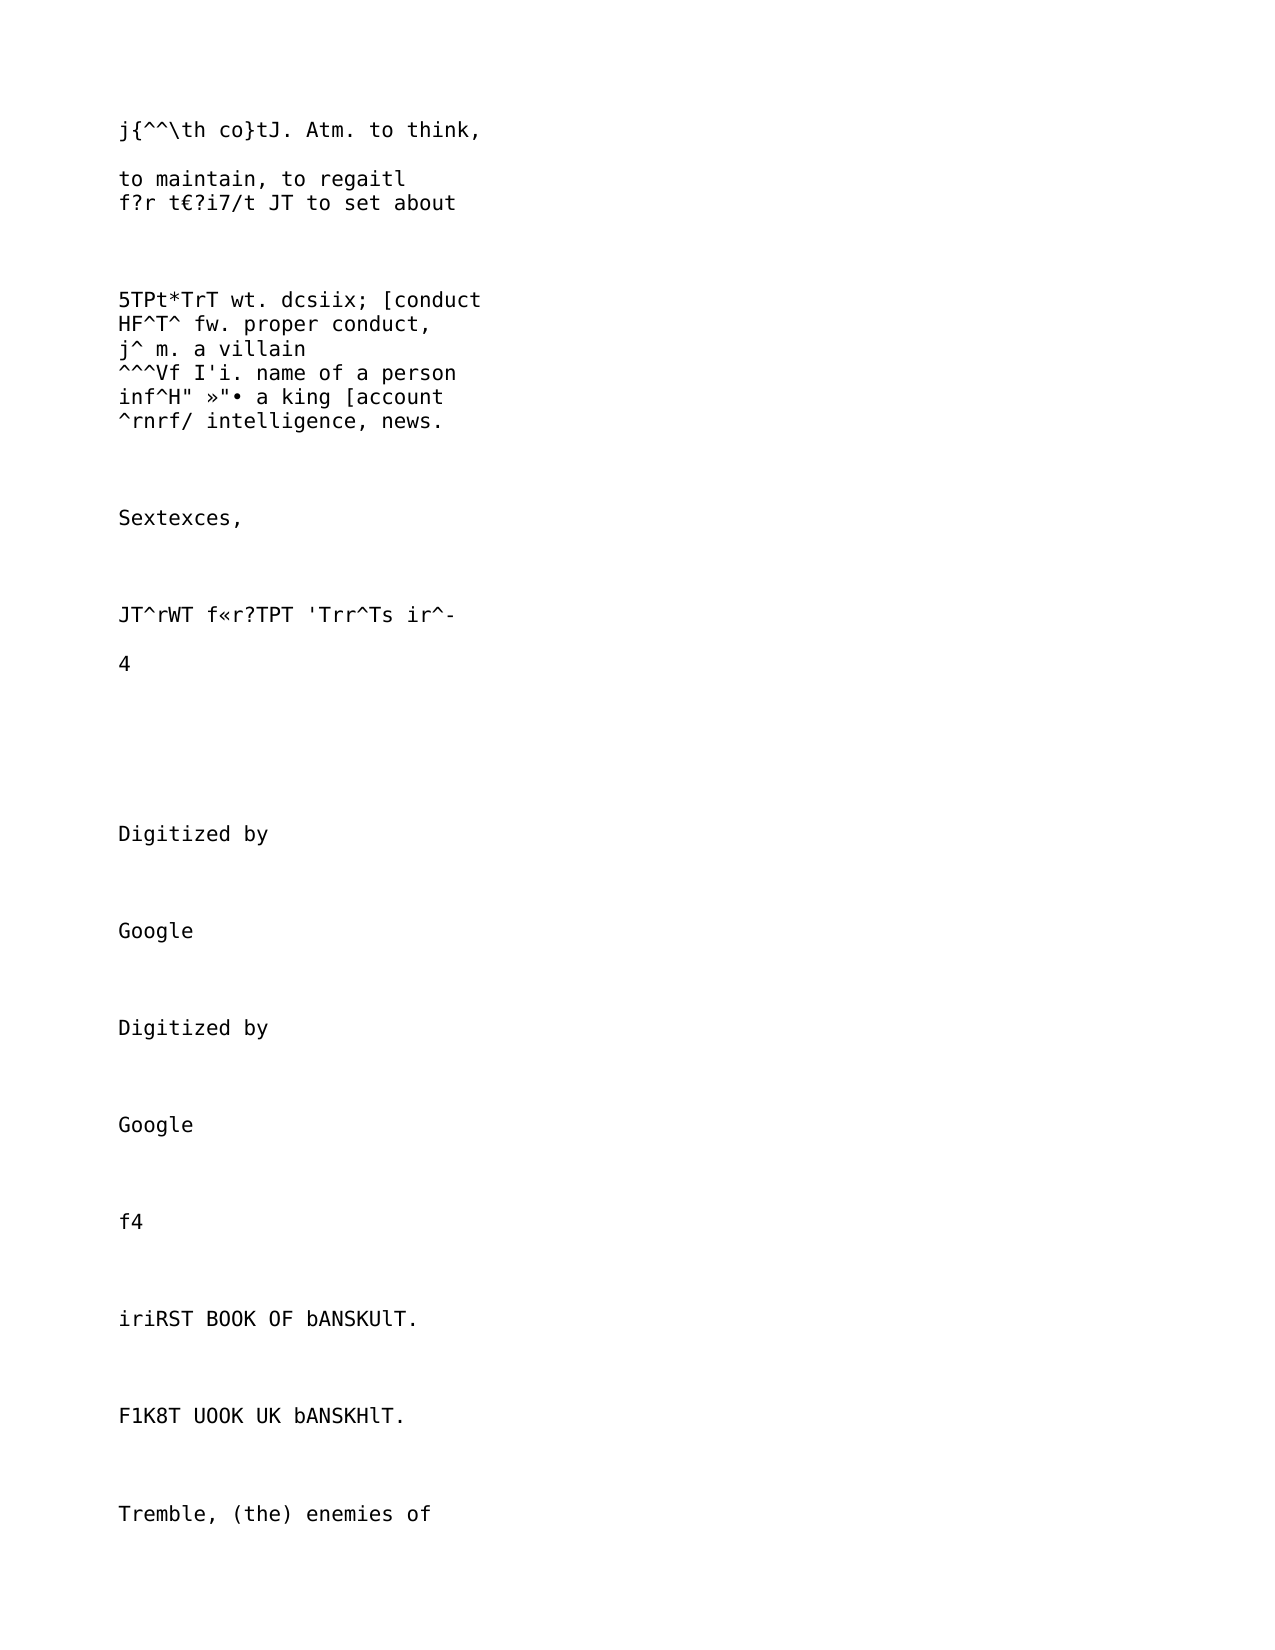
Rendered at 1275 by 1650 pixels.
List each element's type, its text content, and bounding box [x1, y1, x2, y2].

text Google [118, 1113, 1157, 1137]
text j^ m. a villain [118, 337, 1157, 361]
text inf^H" »"• a king [account [118, 385, 1157, 409]
text Digitized by [118, 822, 1157, 846]
text 5TPt*TrT wt. dcsiix; [conduct [118, 288, 1157, 312]
text ^rnrf/ intelligence, news. [118, 409, 1157, 434]
text Google [118, 919, 1157, 943]
text f4 [118, 1210, 1157, 1234]
text j{^^\th co}tJ. Atm. to think, [118, 118, 1157, 142]
text to maintain, to regaitl [118, 167, 1157, 191]
text iriRST BOOK OF bANSKUlT. [118, 1307, 1157, 1332]
text Digitized by [118, 1016, 1157, 1040]
text JT^rWT f«r?TPT 'Trr^Ts ir^- [118, 603, 1157, 628]
text f?r t€?i7/t JT to set about [118, 191, 1157, 215]
text HF^T^ fw. proper conduct, [118, 312, 1157, 337]
text ^^^Vf I'i. name of a person [118, 361, 1157, 385]
text Tremble, (the) enemies of [118, 1502, 1157, 1526]
text F1K8T UOOK UK bANSKHlT. [118, 1404, 1157, 1429]
text Sextexces, [118, 506, 1157, 531]
text 4 [118, 652, 1157, 676]
